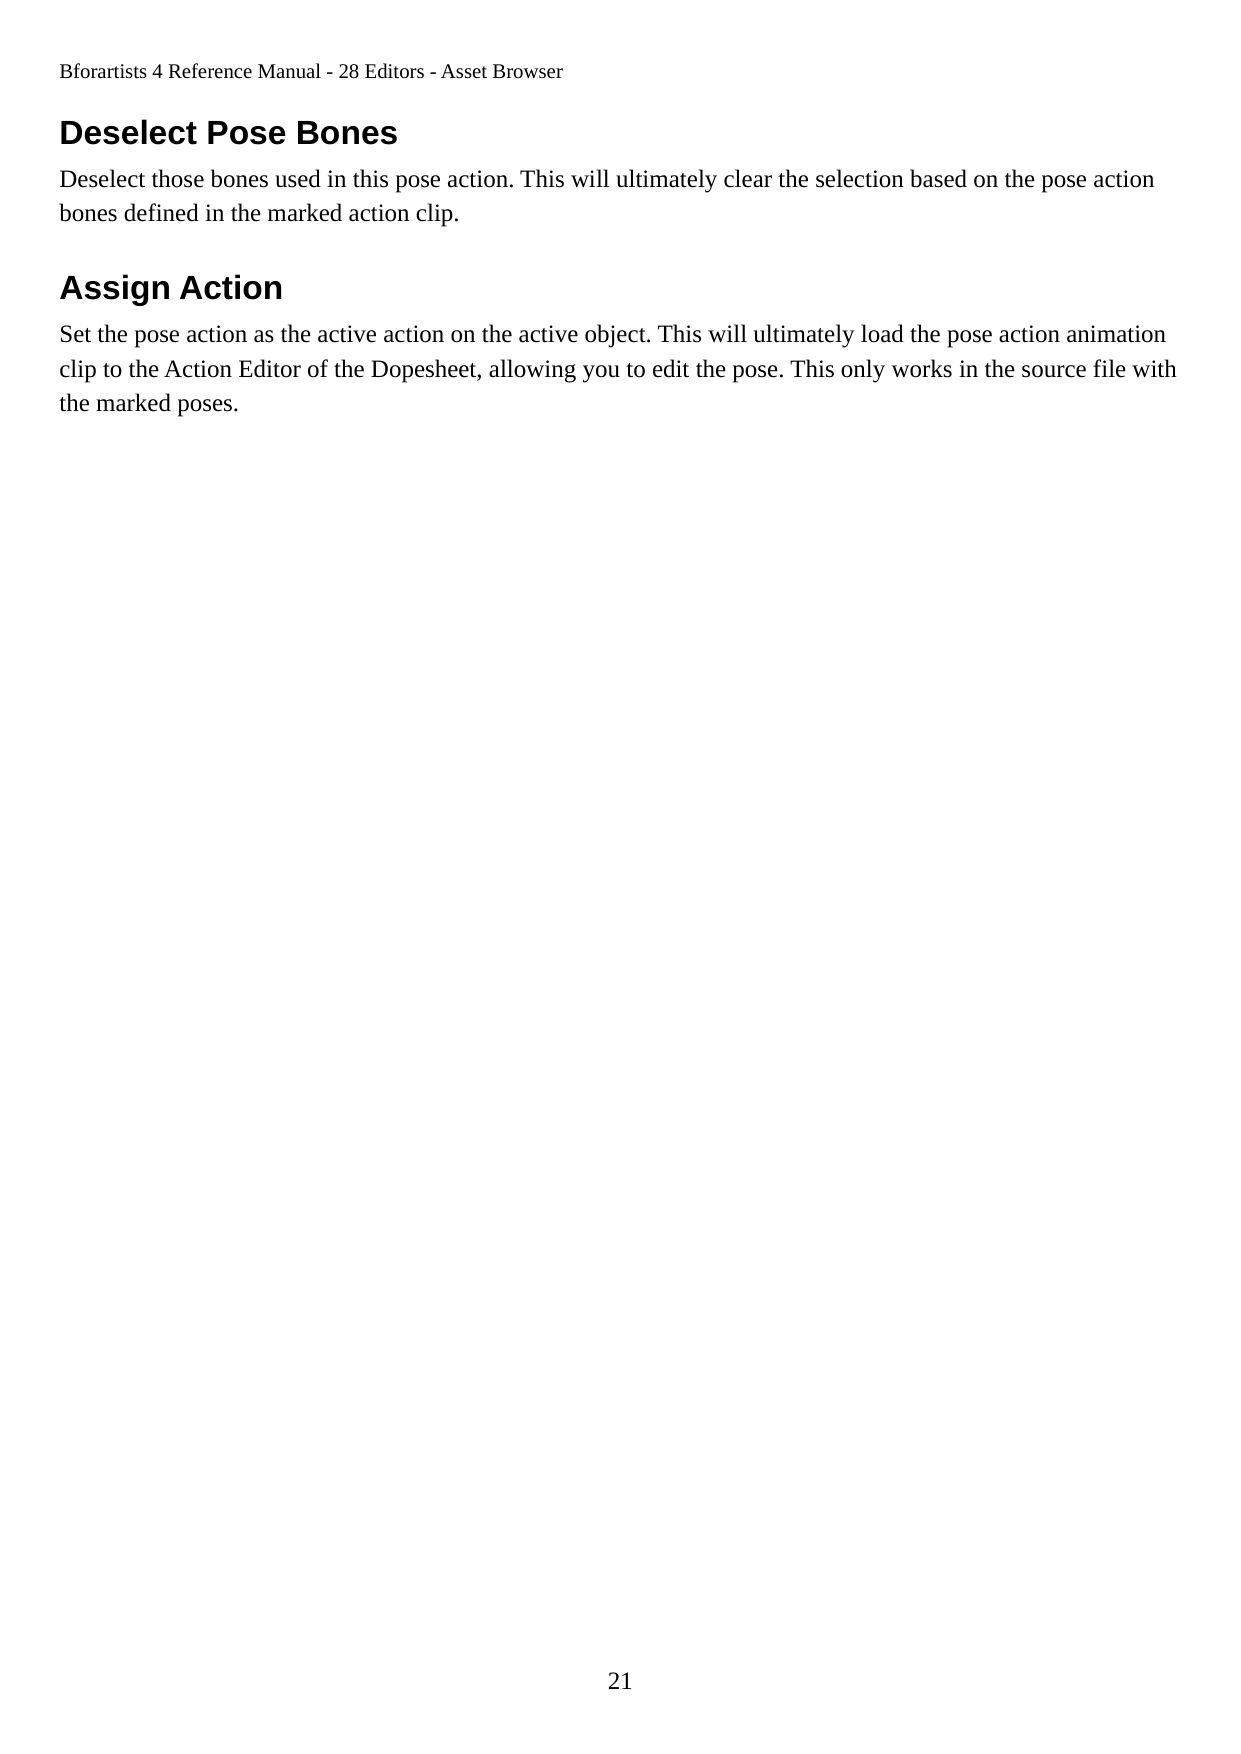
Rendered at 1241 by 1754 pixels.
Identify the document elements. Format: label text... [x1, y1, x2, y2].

subtitle Deselect Pose Bones [59, 113, 1181, 151]
text Deselect those bones used in this pose action. This will ultimately clear the selection based on the pose action bones defined in the marked action clip. [59, 164, 1181, 227]
subtitle Assign Action [59, 268, 1181, 307]
text Set the pose action as the active action on the active object. This will ultimately load the pose action animation clip to the Action Editor of the Dopesheet, allowing you to edit the pose. This only works in the source file with the marked poses. [59, 319, 1181, 417]
